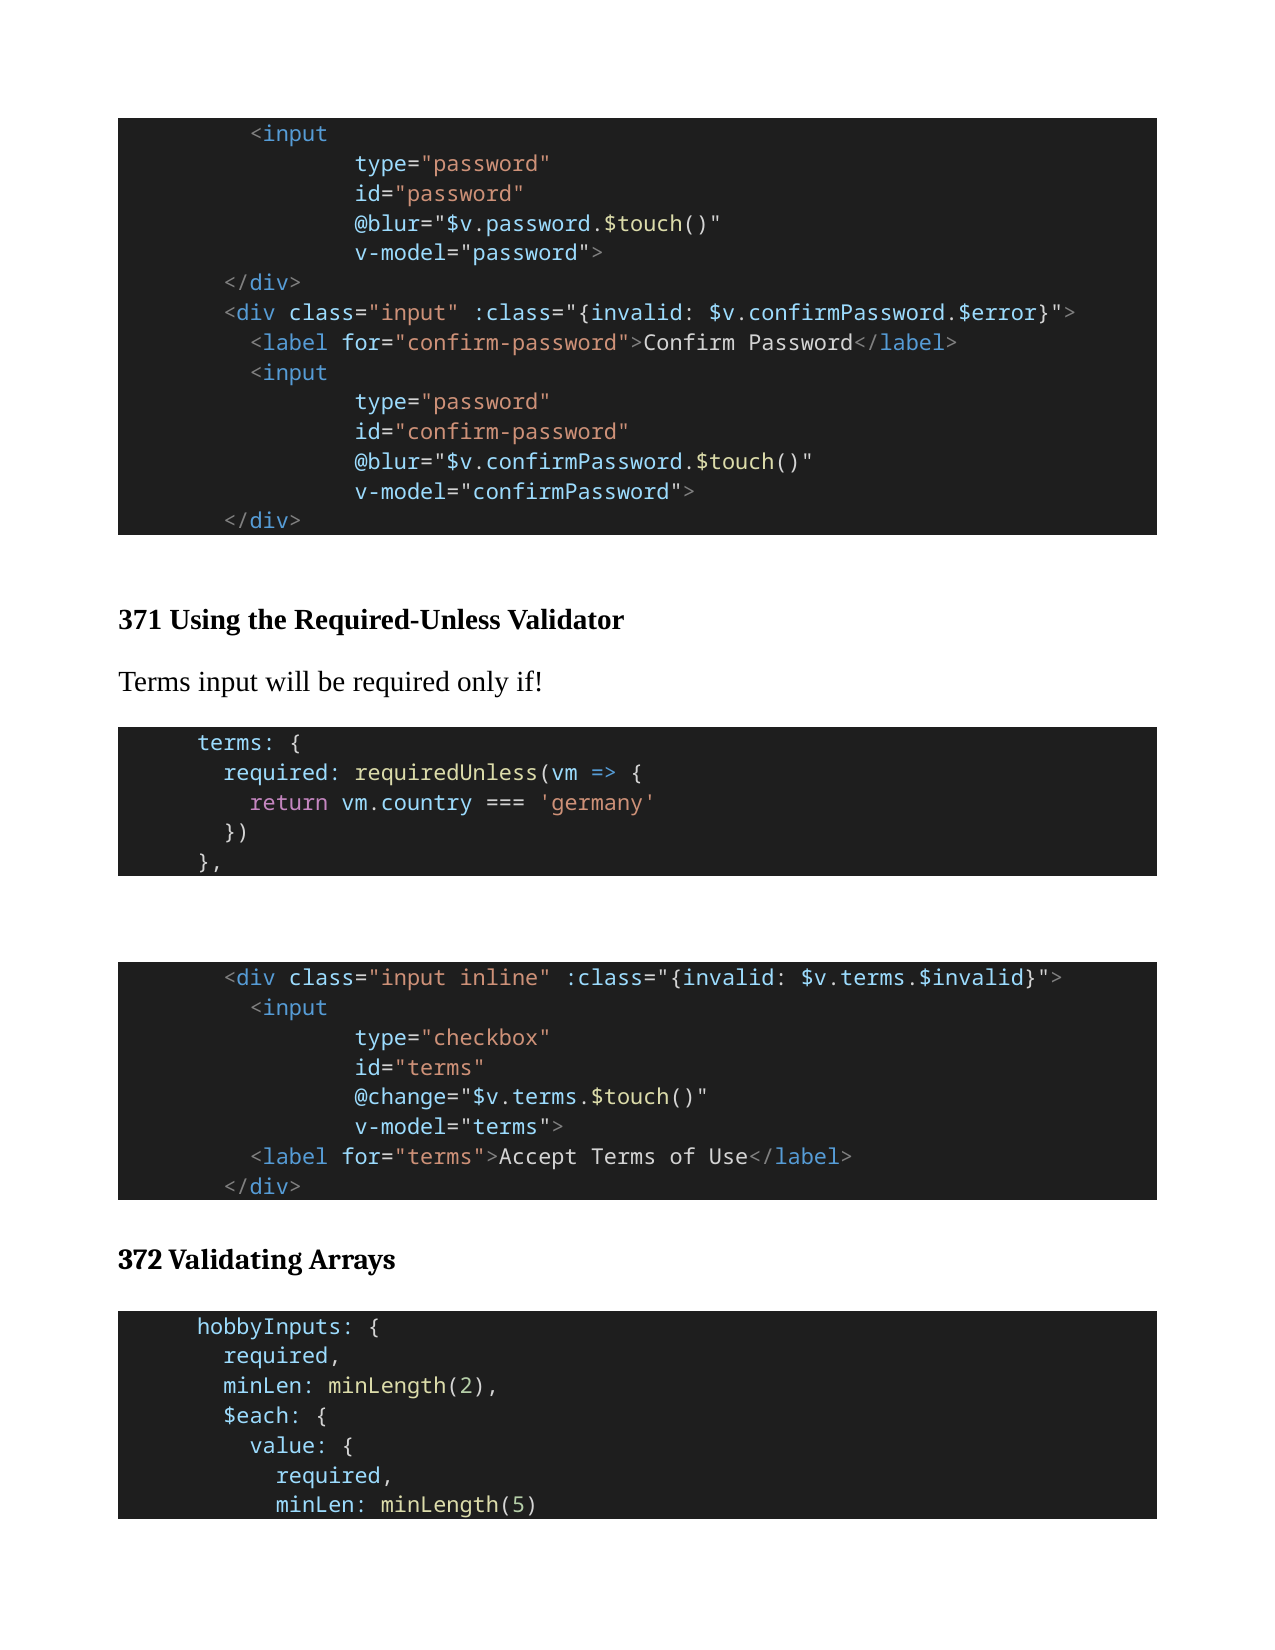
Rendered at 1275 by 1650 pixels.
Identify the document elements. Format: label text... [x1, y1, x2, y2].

text minLen: minLength(2), [118, 1370, 1157, 1400]
text type="checkbox" [118, 1022, 1157, 1051]
text id="terms" [118, 1051, 1157, 1081]
text required, [118, 1459, 1157, 1489]
text id="password" [118, 178, 1157, 207]
text value: { [118, 1430, 1157, 1459]
text @blur="$v.confirmPassword.$touch()" [118, 446, 1157, 476]
text hobbyInputs: { [118, 1311, 1157, 1340]
text type="password" [118, 148, 1157, 178]
text return vm.country === 'germany' [118, 786, 1157, 816]
text Terms input will be required only if! [118, 664, 1157, 698]
text }, [118, 846, 1157, 876]
text terms: { [118, 727, 1157, 757]
text <input [118, 356, 1157, 386]
text 371 Using the Required-Unless Validator [118, 602, 1157, 636]
text <input [118, 118, 1157, 148]
text <div class="input inline" :class="{invalid: $v.terms.$invalid}"> [118, 962, 1157, 992]
text minLen: minLength(5) [118, 1489, 1157, 1519]
text required, [118, 1340, 1157, 1370]
text }) [118, 816, 1157, 846]
text <label for="terms">Accept Terms of Use</label> [118, 1141, 1157, 1171]
text </div> [118, 1171, 1157, 1200]
text <input [118, 992, 1157, 1022]
text @change="$v.terms.$touch()" [118, 1081, 1157, 1111]
text <label for="confirm-password">Confirm Password</label> [118, 327, 1157, 356]
text <div class="input" :class="{invalid: $v.confirmPassword.$error}"> [118, 297, 1157, 327]
text @blur="$v.password.$touch()" [118, 207, 1157, 237]
text type="password" [118, 386, 1157, 416]
text v-model="terms"> [118, 1111, 1157, 1141]
text $each: { [118, 1400, 1157, 1430]
text required: requiredUnless(vm => { [118, 757, 1157, 786]
text v-model="confirmPassword"> [118, 476, 1157, 505]
text id="confirm-password" [118, 416, 1157, 446]
text </div> [118, 505, 1157, 535]
text </div> [118, 267, 1157, 297]
text 372 Validating Arrays [118, 1243, 1157, 1277]
text v-model="password"> [118, 237, 1157, 267]
